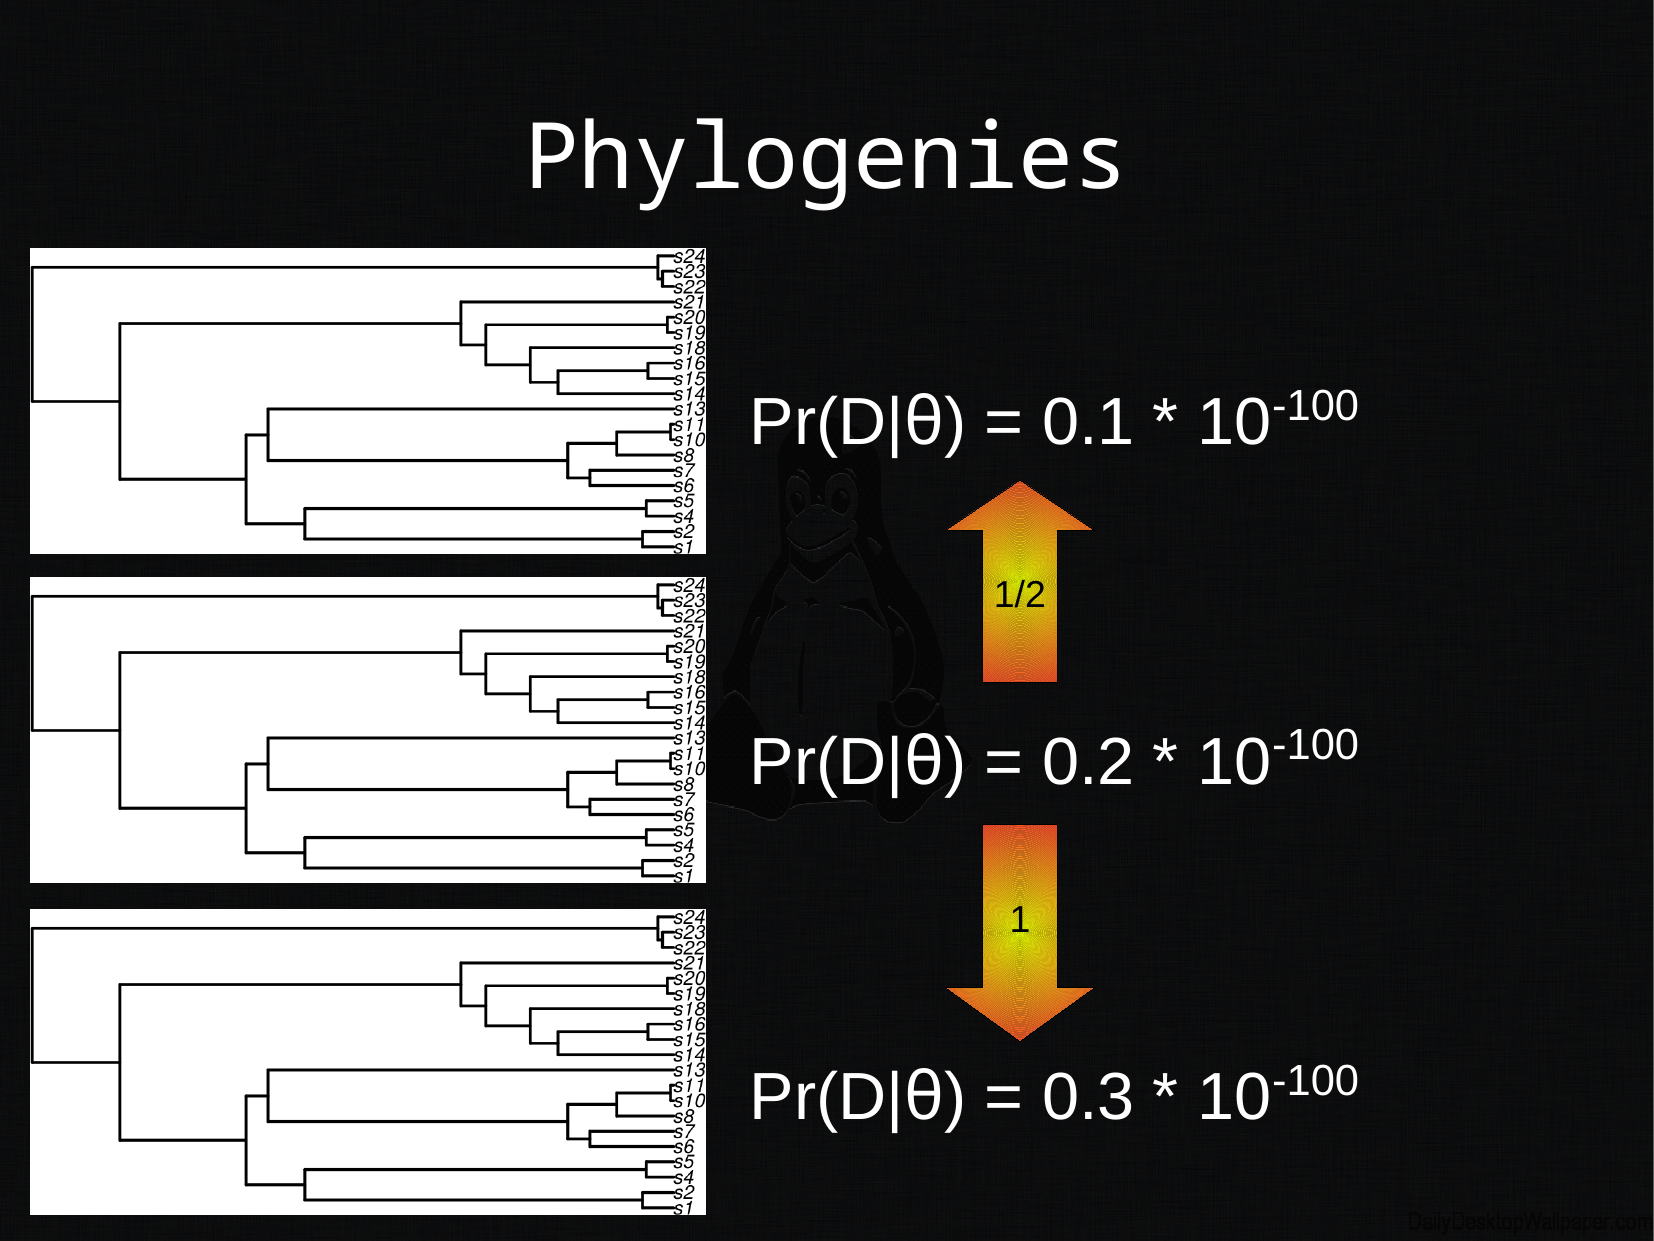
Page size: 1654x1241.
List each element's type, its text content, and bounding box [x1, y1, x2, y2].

text_box 1 [945, 824, 1096, 1042]
title Phylogenies [82, 49, 1571, 257]
text_box Pr(D|θ) = 0.3 * 10-100 [735, 1041, 1411, 1141]
text_box Pr(D|θ) = 0.2 * 10-100 [735, 705, 1411, 805]
text_box Pr(D|θ) = 0.1 * 10-100 [735, 366, 1411, 466]
text_box 1/2 [945, 479, 1096, 683]
picture [0, 0, 1654, 1241]
